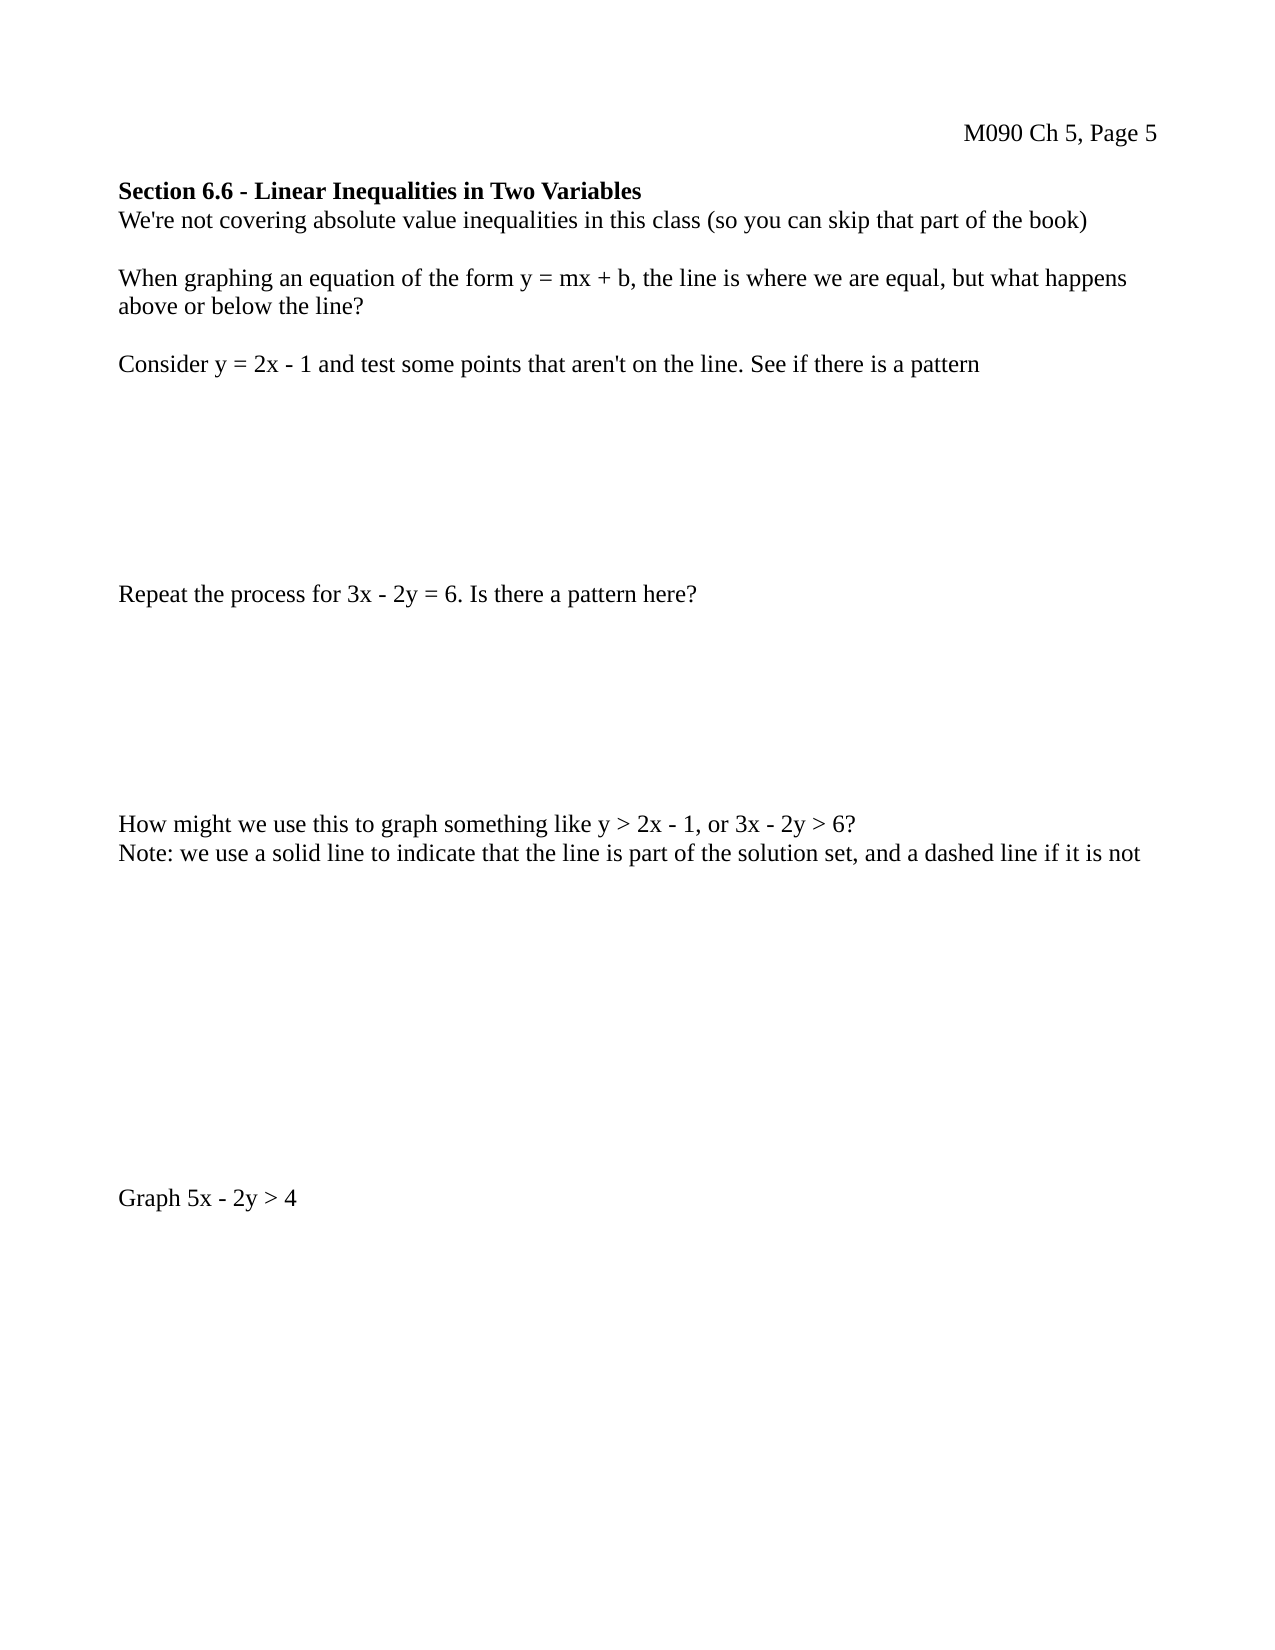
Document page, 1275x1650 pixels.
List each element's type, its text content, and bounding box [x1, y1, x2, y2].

text Consider y = 2x - 1 and test some points that aren't on the line. See if there is a pattern [118, 349, 1157, 378]
text How might we use this to graph something like y > 2x - 1, or 3x - 2y > 6? [118, 809, 1157, 838]
text Graph 5x - 2y > 4 [118, 1183, 1157, 1211]
text When graphing an equation of the form y = mx + b, the line is where we are equal, but what happens above or below the line? [118, 263, 1157, 320]
text Repeat the process for 3x - 2y = 6. Is there a pattern here? [118, 579, 1157, 608]
text Note: we use a solid line to indicate that the line is part of the solution set, and a dashed line if it is not [118, 838, 1157, 866]
text Section 6.6 - Linear Inequalities in Two Variables [118, 176, 1157, 205]
text We're not covering absolute value inequalities in this class (so you can skip that part of the book) [118, 205, 1157, 234]
